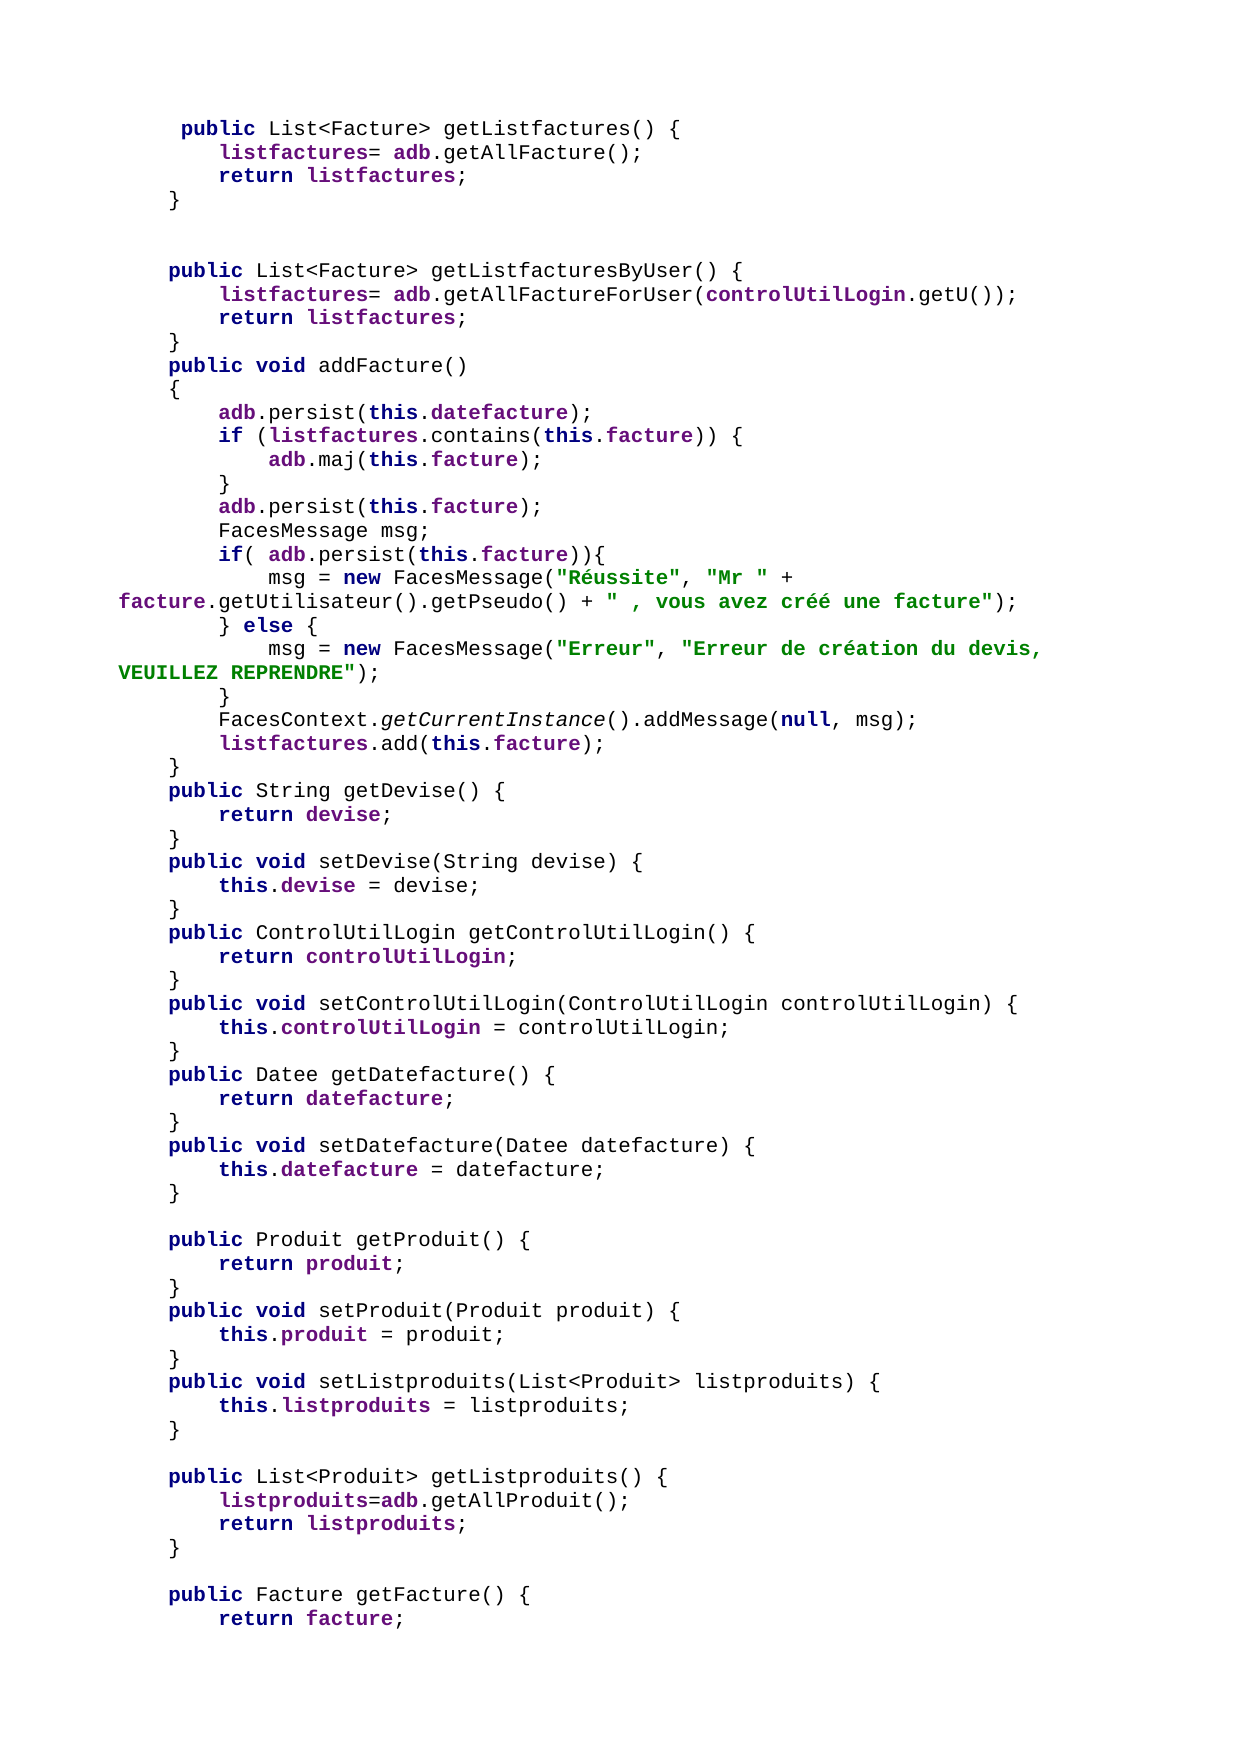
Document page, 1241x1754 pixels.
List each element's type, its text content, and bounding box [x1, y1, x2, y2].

text public void addFacture() [118, 354, 1145, 378]
text } [118, 1182, 1145, 1206]
text } [118, 1111, 1145, 1135]
text adb.persist(this.facture); [118, 496, 1145, 520]
text } [118, 1348, 1145, 1371]
text } [118, 898, 1145, 922]
text public void setListproduits(List<Produit> listproduits) { [118, 1371, 1145, 1395]
text } [118, 1040, 1145, 1064]
text public List<Facture> getListfactures() { [118, 118, 1145, 142]
text return devise; [118, 804, 1145, 827]
text } [118, 331, 1145, 354]
text listfactures= adb.getAllFactureForUser(controlUtilLogin.getU()); [118, 284, 1145, 307]
text if (listfactures.contains(this.facture)) { [118, 426, 1145, 449]
text } else { [118, 615, 1145, 638]
text adb.persist(this.datefacture); [118, 402, 1145, 426]
text msg = new FacesMessage("Erreur", "Erreur de création du devis, VEUILLEZ REPRENDRE"); [118, 638, 1145, 686]
text public void setProduit(Produit produit) { [118, 1300, 1145, 1324]
text FacesMessage msg; [118, 520, 1145, 544]
text return listfactures; [118, 307, 1145, 331]
text return listproduits; [118, 1513, 1145, 1537]
text this.devise = devise; [118, 875, 1145, 898]
text public Produit getProduit() { [118, 1229, 1145, 1253]
text } [118, 757, 1145, 780]
text return produit; [118, 1253, 1145, 1277]
text return listfactures; [118, 165, 1145, 189]
text public Datee getDatefacture() { [118, 1064, 1145, 1088]
text return facture; [118, 1608, 1145, 1631]
text this.controlUtilLogin = controlUtilLogin; [118, 1017, 1145, 1040]
text } [118, 1537, 1145, 1561]
text public void setControlUtilLogin(ControlUtilLogin controlUtilLogin) { [118, 993, 1145, 1017]
text public void setDatefacture(Datee datefacture) { [118, 1135, 1145, 1158]
text public String getDevise() { [118, 780, 1145, 804]
text public List<Produit> getListproduits() { [118, 1466, 1145, 1489]
text } [118, 1277, 1145, 1300]
text adb.maj(this.facture); [118, 449, 1145, 473]
text public Facture getFacture() { [118, 1584, 1145, 1608]
text public List<Facture> getListfacturesByUser() { [118, 260, 1145, 284]
text } [118, 189, 1145, 213]
text public ControlUtilLogin getControlUtilLogin() { [118, 922, 1145, 946]
text if( adb.persist(this.facture)){ [118, 544, 1145, 567]
text return controlUtilLogin; [118, 946, 1145, 969]
text msg = new FacesMessage("Réussite", "Mr " + facture.getUtilisateur().getPseudo() + " , vous avez créé une facture"); [118, 567, 1145, 615]
text listfactures.add(this.facture); [118, 733, 1145, 757]
text FacesContext.getCurrentInstance().addMessage(null, msg); [118, 709, 1145, 733]
text public void setDevise(String devise) { [118, 851, 1145, 875]
text } [118, 686, 1145, 709]
text } [118, 473, 1145, 496]
text listproduits=adb.getAllProduit(); [118, 1489, 1145, 1513]
text } [118, 969, 1145, 993]
text listfactures= adb.getAllFacture(); [118, 142, 1145, 165]
text } [118, 1419, 1145, 1442]
text this.produit = produit; [118, 1324, 1145, 1348]
text this.datefacture = datefacture; [118, 1158, 1145, 1182]
text return datefacture; [118, 1088, 1145, 1111]
text } [118, 827, 1145, 851]
text this.listproduits = listproduits; [118, 1395, 1145, 1419]
text { [118, 378, 1145, 402]
